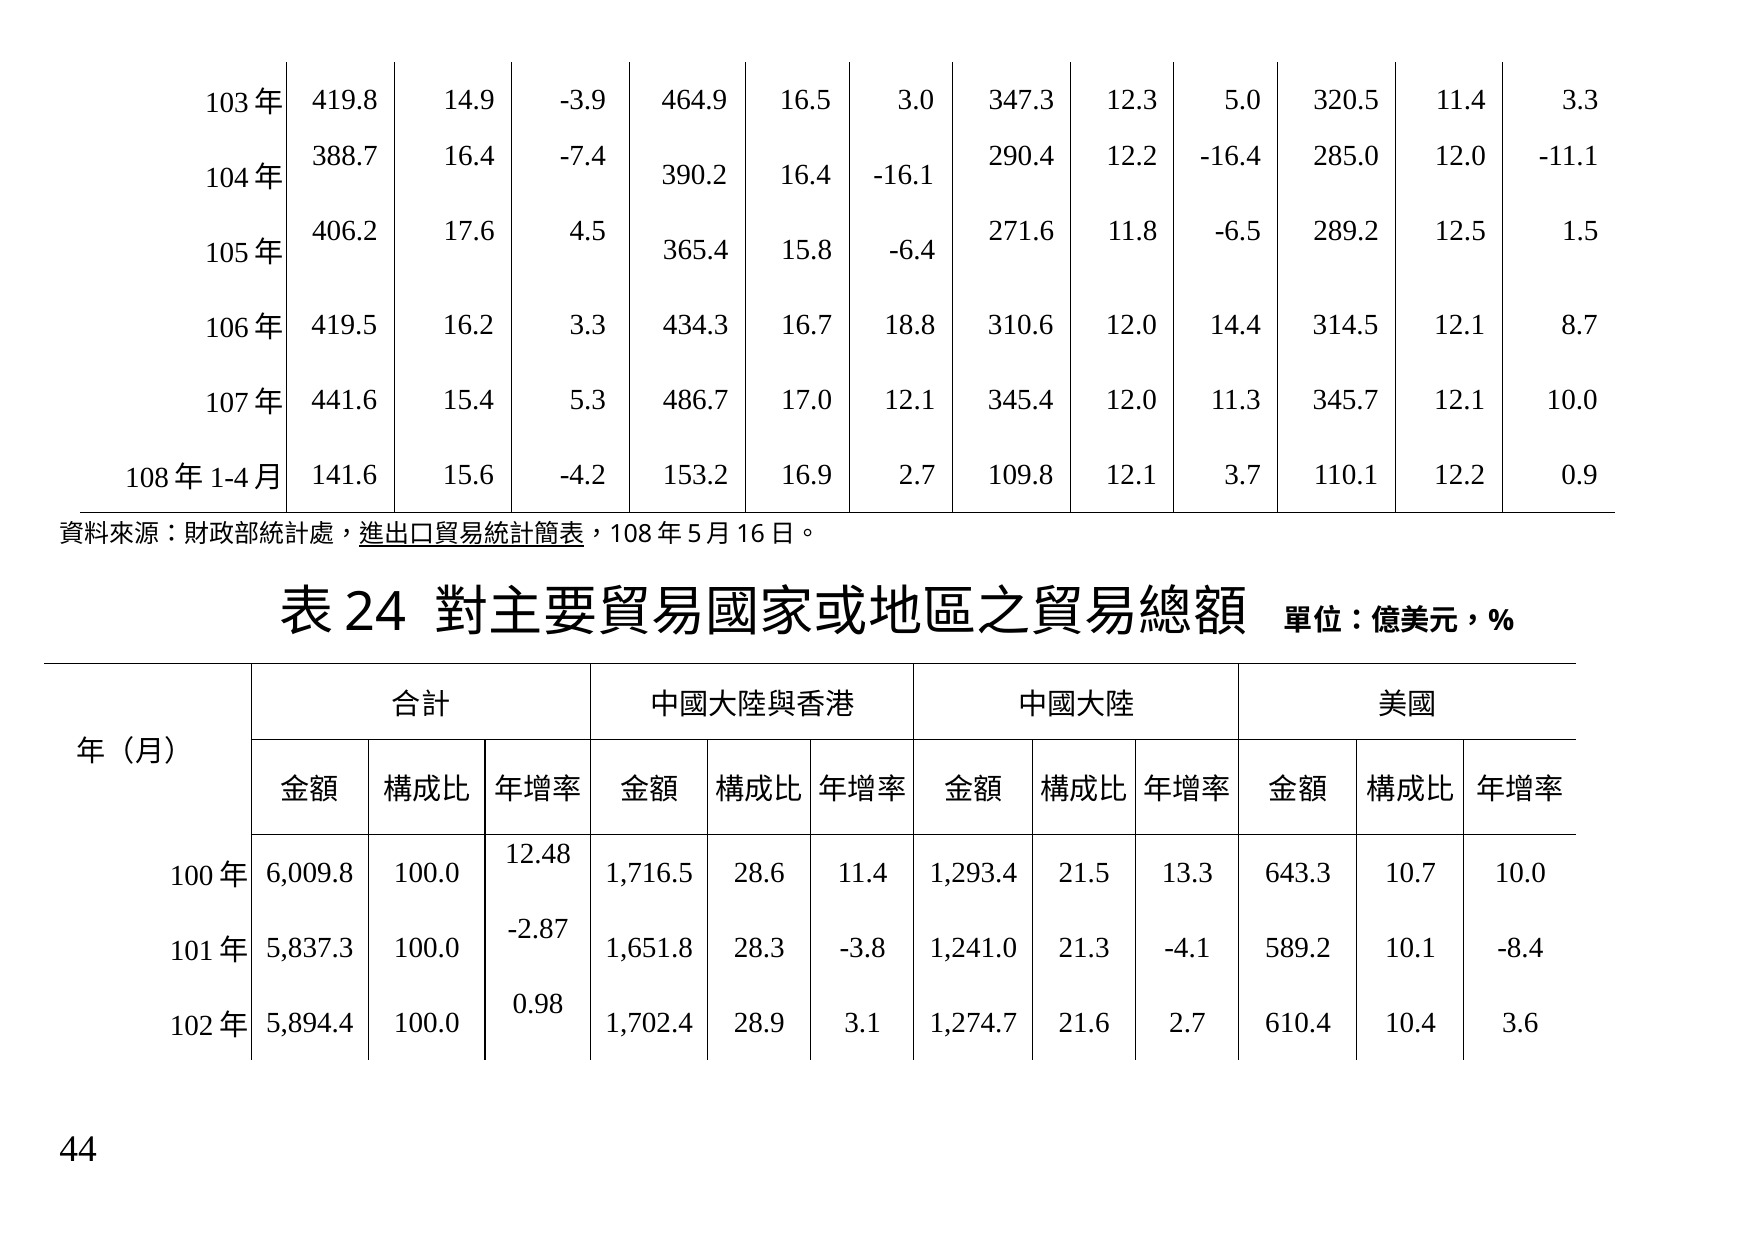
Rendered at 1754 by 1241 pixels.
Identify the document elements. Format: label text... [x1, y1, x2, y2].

table_cell -7.4 [512, 137, 629, 212]
table_cell 5.0 [1174, 62, 1277, 137]
table_cell 年增率 [1136, 740, 1238, 834]
table_cell -11.1 [1503, 137, 1615, 212]
table_header 年（月） [44, 664, 251, 834]
table_cell 6,009.8 [252, 835, 368, 910]
table_cell 388.7 [287, 137, 394, 212]
table_cell 103年 [80, 62, 286, 137]
table_cell 107年 [80, 362, 286, 437]
table_cell 1.5 [1503, 212, 1615, 287]
table_cell 12.0 [1071, 287, 1173, 362]
table_header 合計 [252, 664, 590, 739]
table_cell 28.6 [708, 835, 810, 910]
table_cell 構成比 [708, 740, 810, 834]
table_cell 12.0 [1396, 137, 1502, 212]
table_cell 10.0 [1464, 835, 1576, 910]
table_cell -6.4 [850, 212, 952, 287]
table_cell 441.6 [287, 362, 394, 437]
table_cell 11.4 [1396, 62, 1502, 137]
table_cell 105年 [80, 212, 286, 287]
table_cell 12.0 [1071, 362, 1173, 437]
table_cell 10.4 [1357, 985, 1463, 1060]
table_cell 12.1 [850, 362, 952, 437]
table_cell 金額 [1239, 740, 1356, 834]
table_cell 金額 [914, 740, 1032, 834]
table_cell 10.7 [1357, 835, 1463, 910]
table_cell 289.2 [1278, 212, 1395, 287]
table_cell 年增率 [1464, 740, 1576, 834]
table_cell 419.8 [287, 62, 394, 137]
table_cell -2.87 [486, 910, 590, 985]
table_cell 13.3 [1136, 835, 1238, 910]
table_cell 365.4 [630, 212, 745, 287]
table_cell 16.2 [395, 287, 511, 362]
table_cell 構成比 [1033, 740, 1135, 834]
table_cell 589.2 [1239, 910, 1356, 985]
table_cell 12.48 [486, 835, 590, 910]
table_cell 14.4 [1174, 287, 1277, 362]
table_cell 16.4 [395, 137, 511, 212]
table_cell 16.5 [746, 62, 849, 137]
table_cell 4.5 [512, 212, 629, 287]
table_cell 12.5 [1396, 212, 1502, 287]
table_cell 100年 [44, 834, 251, 910]
table_cell 12.2 [1396, 437, 1502, 512]
table_cell 12.1 [1396, 287, 1502, 362]
table_cell 構成比 [1357, 740, 1463, 834]
table_cell 1,241.0 [914, 910, 1032, 985]
table_cell 28.3 [708, 910, 810, 985]
table_cell -6.5 [1174, 212, 1277, 287]
table_cell -8.4 [1464, 910, 1576, 985]
table_cell 1,702.4 [591, 985, 707, 1060]
table_cell -16.4 [1174, 137, 1277, 212]
table_cell 16.9 [746, 437, 849, 512]
table_cell 1,274.7 [914, 985, 1032, 1060]
table_cell 14.9 [395, 62, 511, 137]
table_header 中國大陸與香港 [591, 664, 913, 739]
table_cell 21.5 [1033, 835, 1135, 910]
table_cell 17.6 [395, 212, 511, 287]
table_cell 1,716.5 [591, 835, 707, 910]
table_cell 12.2 [1071, 137, 1173, 212]
table_cell 153.2 [630, 437, 745, 512]
table_cell 2.7 [1136, 985, 1238, 1060]
table_cell 434.3 [630, 287, 745, 362]
table_cell 金額 [252, 740, 368, 834]
table_cell 104年 [80, 137, 286, 212]
table_cell 1,651.8 [591, 910, 707, 985]
text 資料來源：財政部統計處，進出口貿易統計簡表，108年5月16日。 [59, 513, 1636, 551]
table_cell 347.3 [953, 62, 1070, 137]
table_cell 8.7 [1503, 287, 1615, 362]
table_header 中國大陸 [914, 664, 1238, 739]
table_cell -4.2 [512, 437, 629, 512]
table_cell 3.7 [1174, 437, 1277, 512]
table_cell 100.0 [369, 910, 484, 985]
table_cell 21.6 [1033, 985, 1135, 1060]
table_cell 10.1 [1357, 910, 1463, 985]
table_cell 110.1 [1278, 437, 1395, 512]
table_cell 406.2 [287, 212, 394, 287]
table_cell 108年1-4月 [80, 437, 286, 512]
table_cell 141.6 [287, 437, 394, 512]
table_cell 0.9 [1503, 437, 1615, 512]
table_cell 15.6 [395, 437, 511, 512]
table_cell 16.4 [746, 137, 849, 212]
table_cell 3.3 [512, 287, 629, 362]
table_cell 101年 [44, 910, 251, 985]
table_cell 年增率 [486, 740, 590, 834]
table_cell 320.5 [1278, 62, 1395, 137]
table_cell 18.8 [850, 287, 952, 362]
table_cell 3.6 [1464, 985, 1576, 1060]
table_cell 0.98 [486, 985, 590, 1060]
table_cell -3.8 [811, 910, 913, 985]
table_cell 643.3 [1239, 835, 1356, 910]
table_cell 3.0 [850, 62, 952, 137]
table_cell 28.9 [708, 985, 810, 1060]
table_cell 3.3 [1503, 62, 1615, 137]
table_cell 12.1 [1071, 437, 1173, 512]
table_header 美國 [1239, 664, 1576, 739]
table_cell 290.4 [953, 137, 1070, 212]
table_cell 5,837.3 [252, 910, 368, 985]
table_cell -4.1 [1136, 910, 1238, 985]
table_cell 11.4 [811, 835, 913, 910]
table_cell 3.1 [811, 985, 913, 1060]
table_cell 15.8 [746, 212, 849, 287]
table_cell 285.0 [1278, 137, 1395, 212]
table_cell 2.7 [850, 437, 952, 512]
table_cell 1,293.4 [914, 835, 1032, 910]
table_cell 310.6 [953, 287, 1070, 362]
table_cell 5.3 [512, 362, 629, 437]
table_cell 610.4 [1239, 985, 1356, 1060]
table_cell 21.3 [1033, 910, 1135, 985]
table_cell 109.8 [953, 437, 1070, 512]
subtitle 表24 對主要貿易國家或地區之貿易總額 單位：億美元，% [59, 551, 1636, 663]
table_cell 11.3 [1174, 362, 1277, 437]
table_cell 金額 [591, 740, 707, 834]
table_cell 345.7 [1278, 362, 1395, 437]
table_cell 102年 [44, 985, 251, 1060]
table_cell 5,894.4 [252, 985, 368, 1060]
table_cell 390.2 [630, 137, 745, 212]
table_cell 11.8 [1071, 212, 1173, 287]
table_cell 486.7 [630, 362, 745, 437]
table_cell -3.9 [512, 62, 629, 137]
table_cell 10.0 [1503, 362, 1615, 437]
table_cell 106年 [80, 287, 286, 362]
table_cell 12.3 [1071, 62, 1173, 137]
table_cell 年增率 [811, 740, 913, 834]
table_cell 314.5 [1278, 287, 1395, 362]
table_cell 100.0 [369, 985, 484, 1060]
table_cell 464.9 [630, 62, 745, 137]
table_cell 16.7 [746, 287, 849, 362]
table_cell 15.4 [395, 362, 511, 437]
table_cell 12.1 [1396, 362, 1502, 437]
table_cell 419.5 [287, 287, 394, 362]
table_cell 100.0 [369, 835, 484, 910]
table_cell 17.0 [746, 362, 849, 437]
table_cell 271.6 [953, 212, 1070, 287]
table_cell -16.1 [850, 137, 952, 212]
table_cell 345.4 [953, 362, 1070, 437]
table_cell 構成比 [369, 740, 484, 834]
